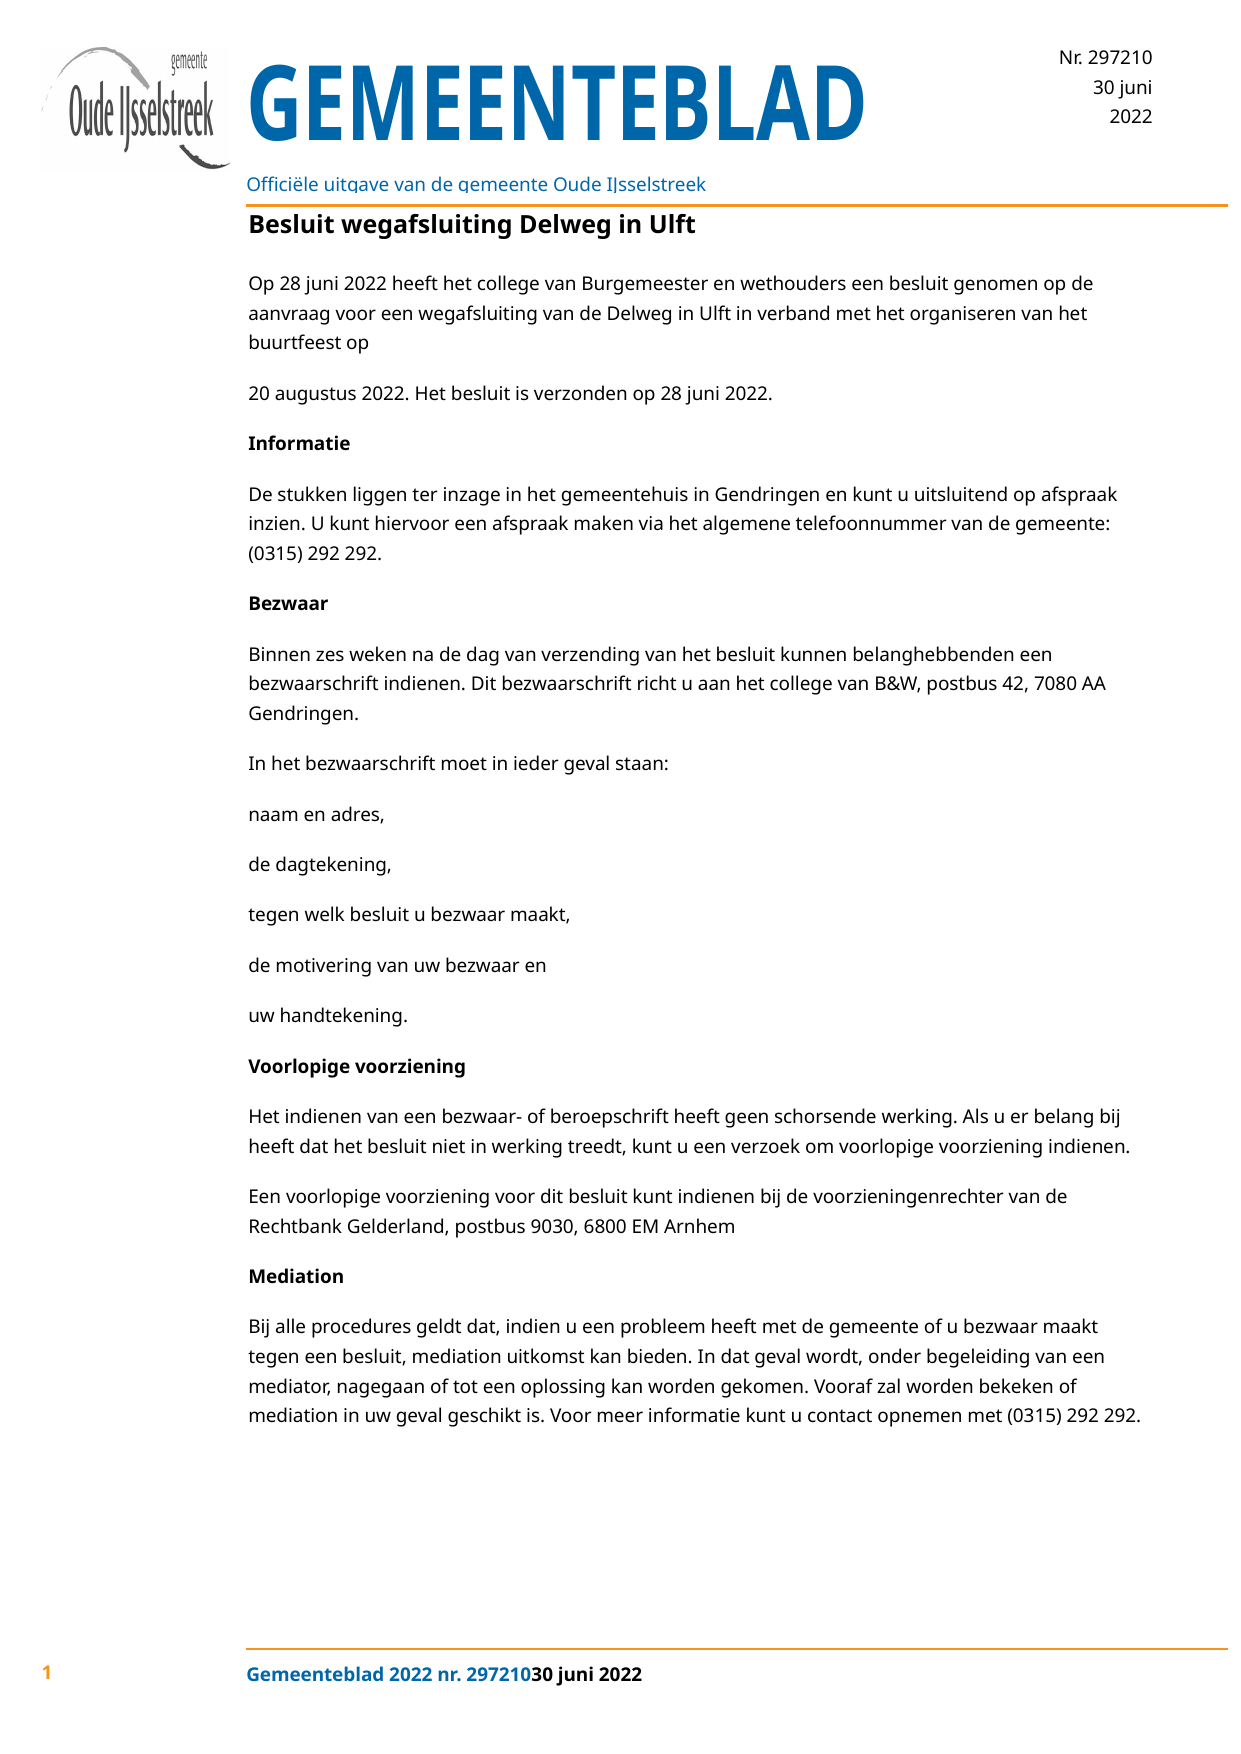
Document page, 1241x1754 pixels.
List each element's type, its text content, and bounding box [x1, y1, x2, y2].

text Informatie [248, 430, 1152, 456]
text tegen welk besluit u bezwaar maakt, [248, 902, 1152, 927]
text Mediation [248, 1263, 1152, 1289]
picture [41, 47, 231, 172]
text de motivering van uw bezwaar en [248, 952, 1152, 978]
text Bij alle procedures geldt dat, indien u een probleem heeft met de gemeente of u bezwaar maakt tegen een besluit, mediation uitkomst kan bieden. In dat geval wordt, onder begeleiding van een mediator, nagegaan of tot een oplossing kan worden gekomen. Vooraf zal worden bekeken of mediation in uw geval geschikt is. Voor meer informatie kunt u contact opnemen met (0315) 292 292. [248, 1314, 1152, 1428]
text Op 28 juni 2022 heeft het college van Burgemeester en wethouders een besluit genomen op de aanvraag voor een wegafsluiting van de Delweg in Ulft in verband met het organiseren van het buurtfeest op [248, 270, 1152, 355]
text Bezwaar [248, 590, 1152, 616]
text De stukken liggen ter inzage in het gemeentehuis in Gendringen en kunt u uitsluitend op afspraak inzien. U kunt hiervoor een afspraak maken via het algemene telefoonnummer van de gemeente: (0315) 292 292. [248, 481, 1152, 566]
text Voorlopige voorziening [248, 1053, 1152, 1078]
text naam en adres, [248, 801, 1152, 826]
text Een voorlopige voorziening voor dit besluit kunt indienen bij de voorzieningenrechter van de Rechtbank Gelderland, postbus 9030, 6800 EM Arnhem [248, 1183, 1152, 1238]
text Binnen zes weken na de dag van verzending van het besluit kunnen belanghebbenden een bezwaarschrift indienen. Dit bezwaarschrift richt u aan het college van B&W, postbus 42, 7080 AA Gendringen. [248, 641, 1152, 726]
text uw handtekening. [248, 1002, 1152, 1028]
text In het bezwaarschrift moet in ieder geval staan: [248, 750, 1152, 776]
text de dagtekening, [248, 851, 1152, 877]
text 20 augustus 2022. Het besluit is verzonden op 28 juni 2022. [248, 380, 1152, 406]
text Besluit wegafsluiting Delweg in Ulft [248, 207, 1152, 241]
text Het indienen van een bezwaar- of beroepschrift heeft geen schorsende werking. Als u er belang bij heeft dat het besluit niet in werking treedt, kunt u een verzoek om voorlopige voorziening indienen. [248, 1103, 1152, 1158]
